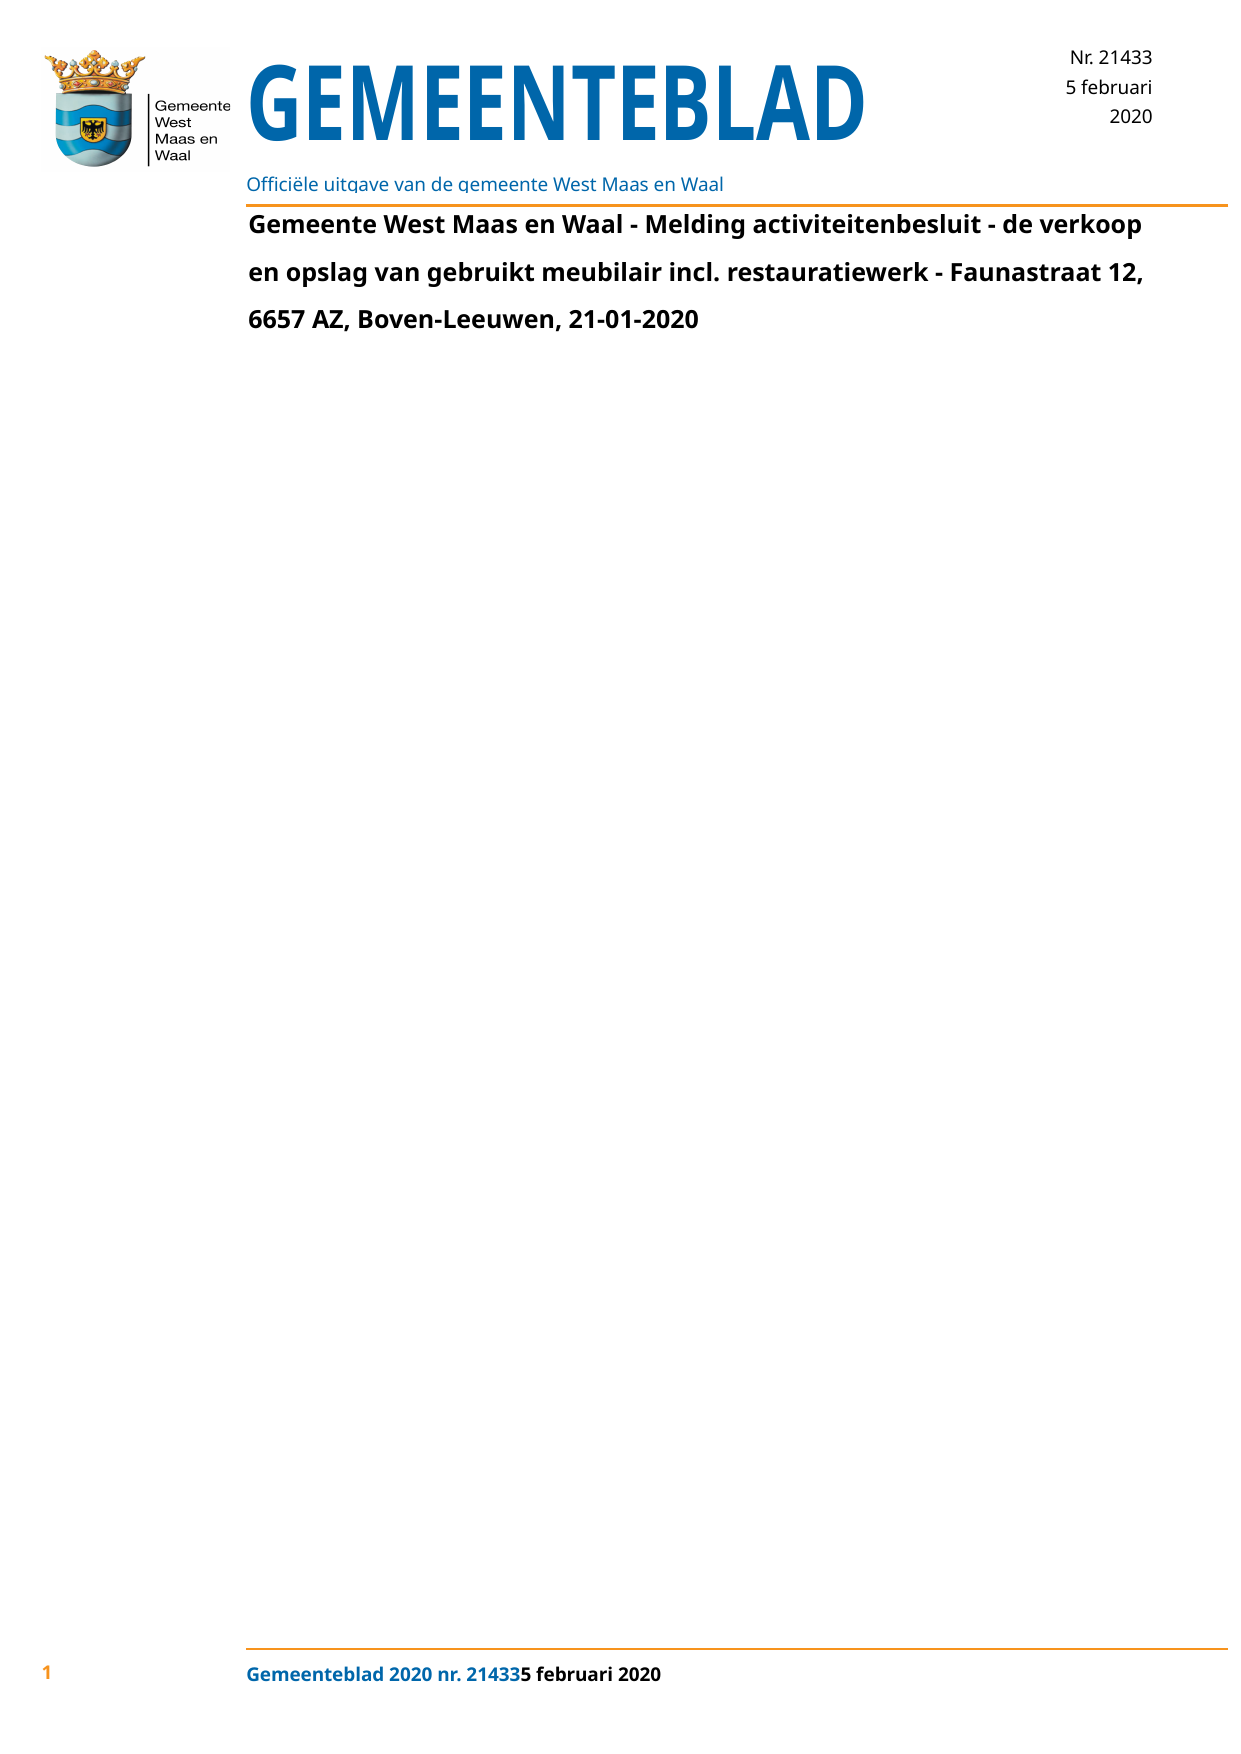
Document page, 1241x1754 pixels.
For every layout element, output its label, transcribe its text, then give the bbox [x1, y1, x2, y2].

text Gemeente West Maas en Waal - Melding activiteitenbesluit - de verkoop en opslag van gebruikt meubilair incl. restauratiewerk - Faunastraat 12, 6657 AZ, Boven-Leeuwen, 21-01-2020 [248, 207, 1152, 336]
picture [41, 47, 231, 172]
